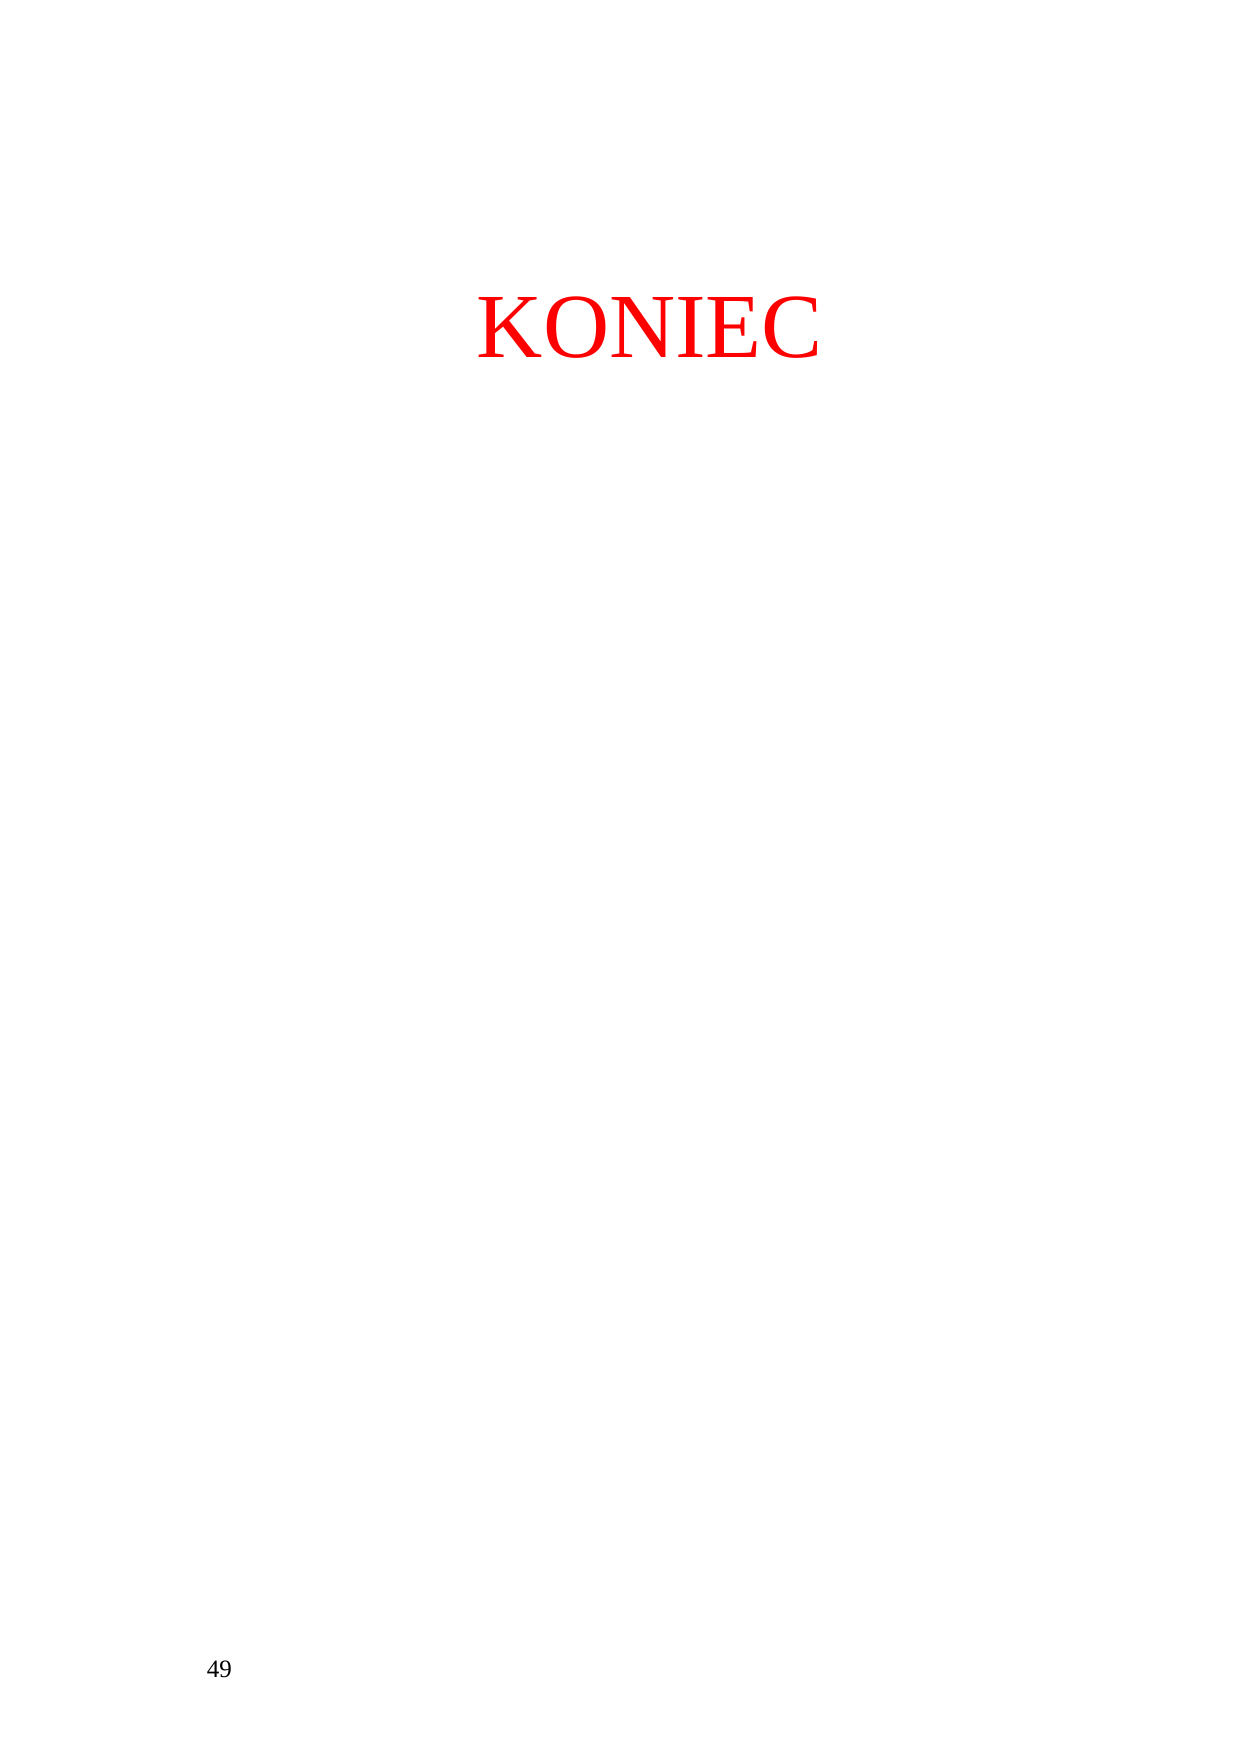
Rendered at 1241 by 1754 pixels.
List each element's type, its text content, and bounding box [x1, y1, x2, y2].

text KONIEC [207, 272, 1093, 377]
